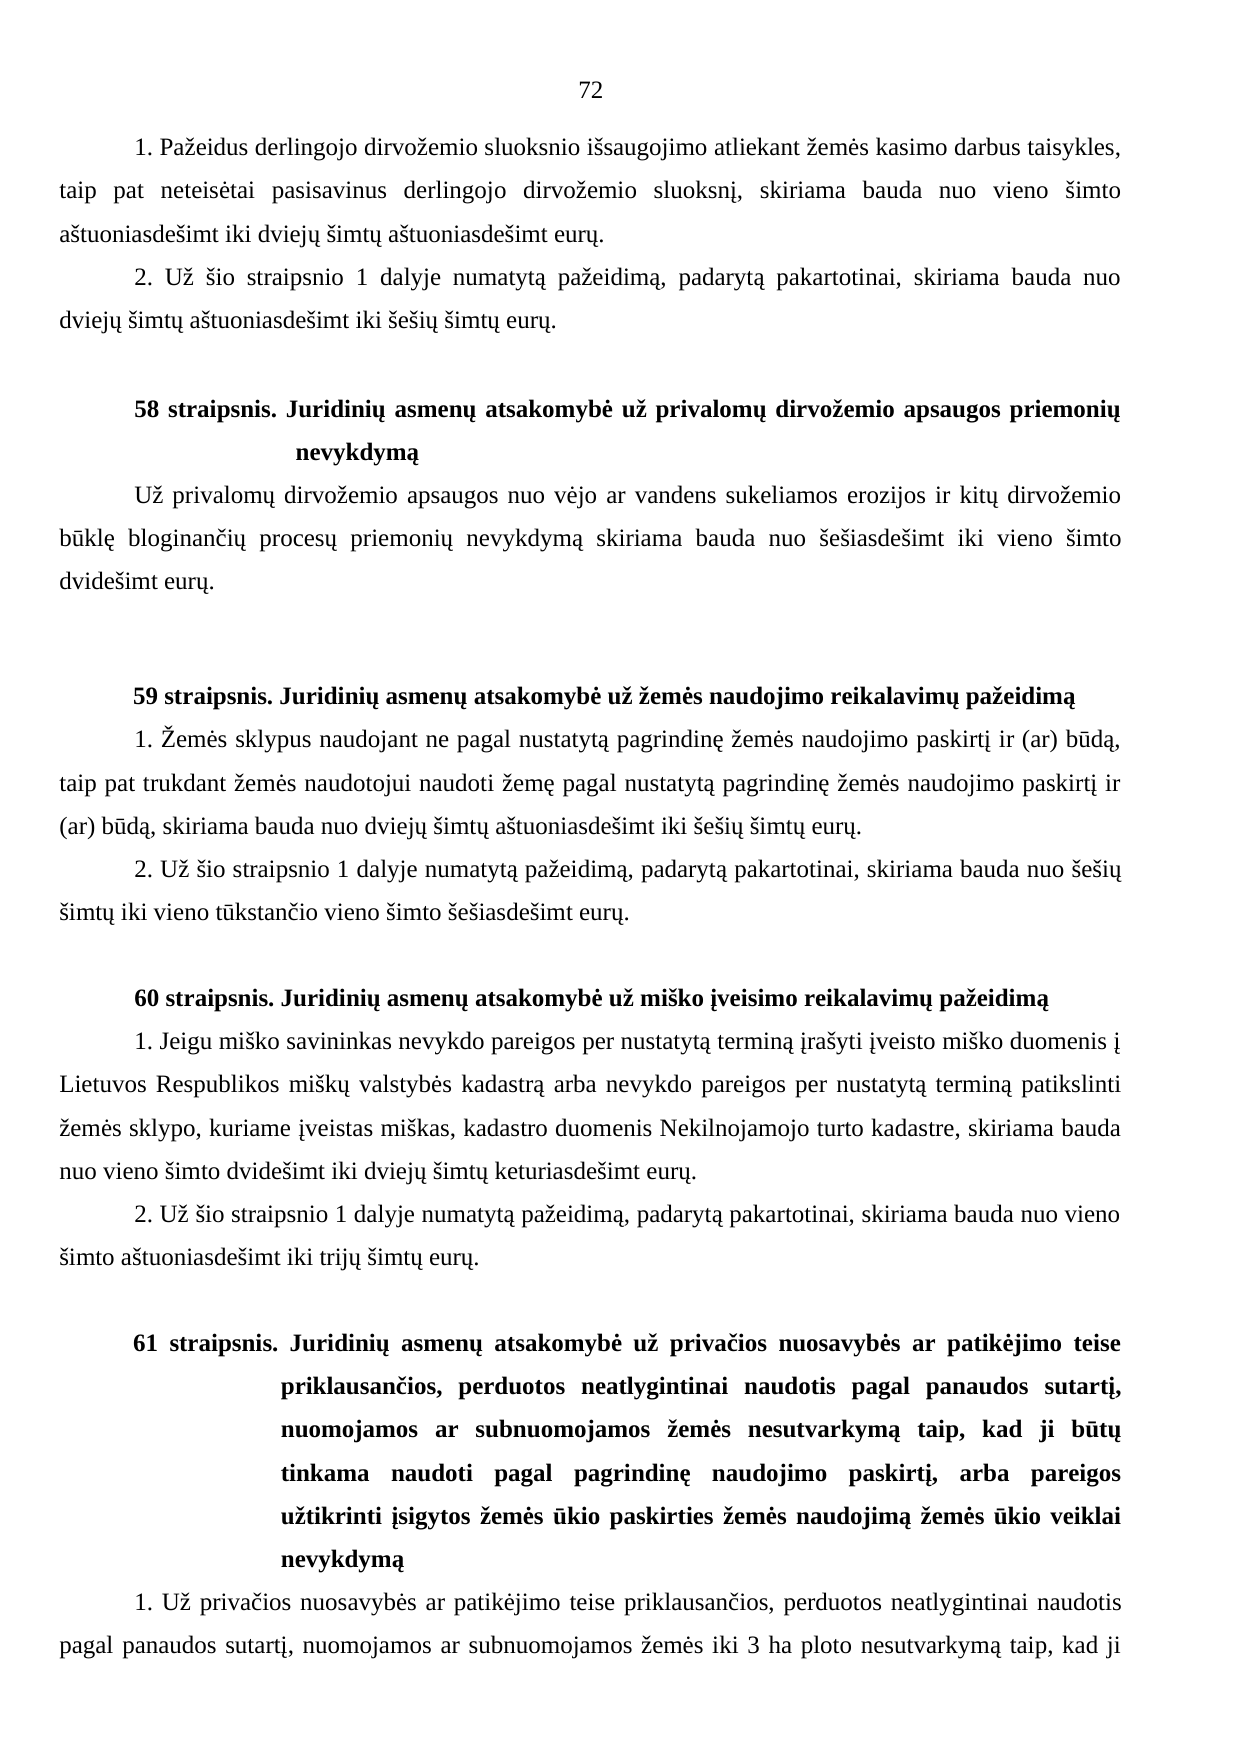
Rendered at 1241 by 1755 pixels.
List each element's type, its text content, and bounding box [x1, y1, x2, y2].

text 1. Žemės sklypus naudojant ne pagal nustatytą pagrindinę žemės naudojimo paskirtį ir (ar) būdą, taip pat trukdant žemės naudotojui naudoti žemę pagal nustatytą pagrindinę žemės naudojimo paskirtį ir (ar) būdą, skiriama bauda nuo dviejų šimtų aštuoniasdešimt iki šešių šimtų eurų. [59, 724, 1122, 839]
text 1. Pažeidus derlingojo dirvožemio sluoksnio išsaugojimo atliekant žemės kasimo darbus taisykles, taip pat neteisėtai pasisavinus derlingojo dirvožemio sluoksnį, skiriama bauda nuo vieno šimto aštuoniasdešimt iki dviejų šimtų aštuoniasdešimt eurų. [59, 132, 1122, 247]
text 1. Jeigu miško savininkas nevykdo pareigos per nustatytą terminą įrašyti įveisto miško duomenis į Lietuvos Respublikos miškų valstybės kadastrą arba nevykdo pareigos per nustatytą terminą patikslinti žemės sklypo, kuriame įveistas miškas, kadastro duomenis Nekilnojamojo turto kadastre, skiriama bauda nuo vieno šimto dvidešimt iki dviejų šimtų keturiasdešimt eurų. [59, 1026, 1122, 1184]
text 61 straipsnis. Juridinių asmenų atsakomybė už privačios nuosavybės ar patikėjimo teise priklausančios, perduotos neatlygintinai naudotis pagal panaudos sutartį, nuomojamos ar subnuomojamos žemės nesutvarkymą taip, kad ji būtų tinkama naudoti pagal pagrindinę naudojimo paskirtį, arba pareigos užtikrinti įsigytos žemės ūkio paskirties žemės naudojimą žemės ūkio veiklai nevykdymą [133, 1328, 1122, 1573]
text 2. Už šio straipsnio 1 dalyje numatytą pažeidimą, padarytą pakartotinai, skiriama bauda nuo šešių šimtų iki vieno tūkstančio vieno šimto šešiasdešimt eurų. [59, 854, 1122, 926]
text 2. Už šio straipsnio 1 dalyje numatytą pažeidimą, padarytą pakartotinai, skiriama bauda nuo dviejų šimtų aštuoniasdešimt iki šešių šimtų eurų. [59, 262, 1122, 334]
text Už privalomų dirvožemio apsaugos nuo vėjo ar vandens sukeliamos erozijos ir kitų dirvožemio būklę bloginančių procesų priemonių nevykdymą skiriama bauda nuo šešiasdešimt iki vieno šimto dvidešimt eurų. [59, 480, 1122, 595]
text 58 straipsnis. Juridinių asmenų atsakomybė už privalomų dirvožemio apsaugos priemonių nevykdymą [134, 394, 1122, 466]
text 60 straipsnis. Juridinių asmenų atsakomybė už miško įveisimo reikalavimų pažeidimą [134, 983, 1122, 1012]
text 2. Už šio straipsnio 1 dalyje numatytą pažeidimą, padarytą pakartotinai, skiriama bauda nuo vieno šimto aštuoniasdešimt iki trijų šimtų eurų. [59, 1199, 1122, 1271]
text 59 straipsnis. Juridinių asmenų atsakomybė už žemės naudojimo reikalavimų pažeidimą [133, 681, 1122, 710]
text 1. Už privačios nuosavybės ar patikėjimo teise priklausančios, perduotos neatlygintinai naudotis pagal panaudos sutartį, nuomojamos ar subnuomojamos žemės iki 3 ha ploto nesutvarkymą taip, kad ji [59, 1587, 1122, 1659]
